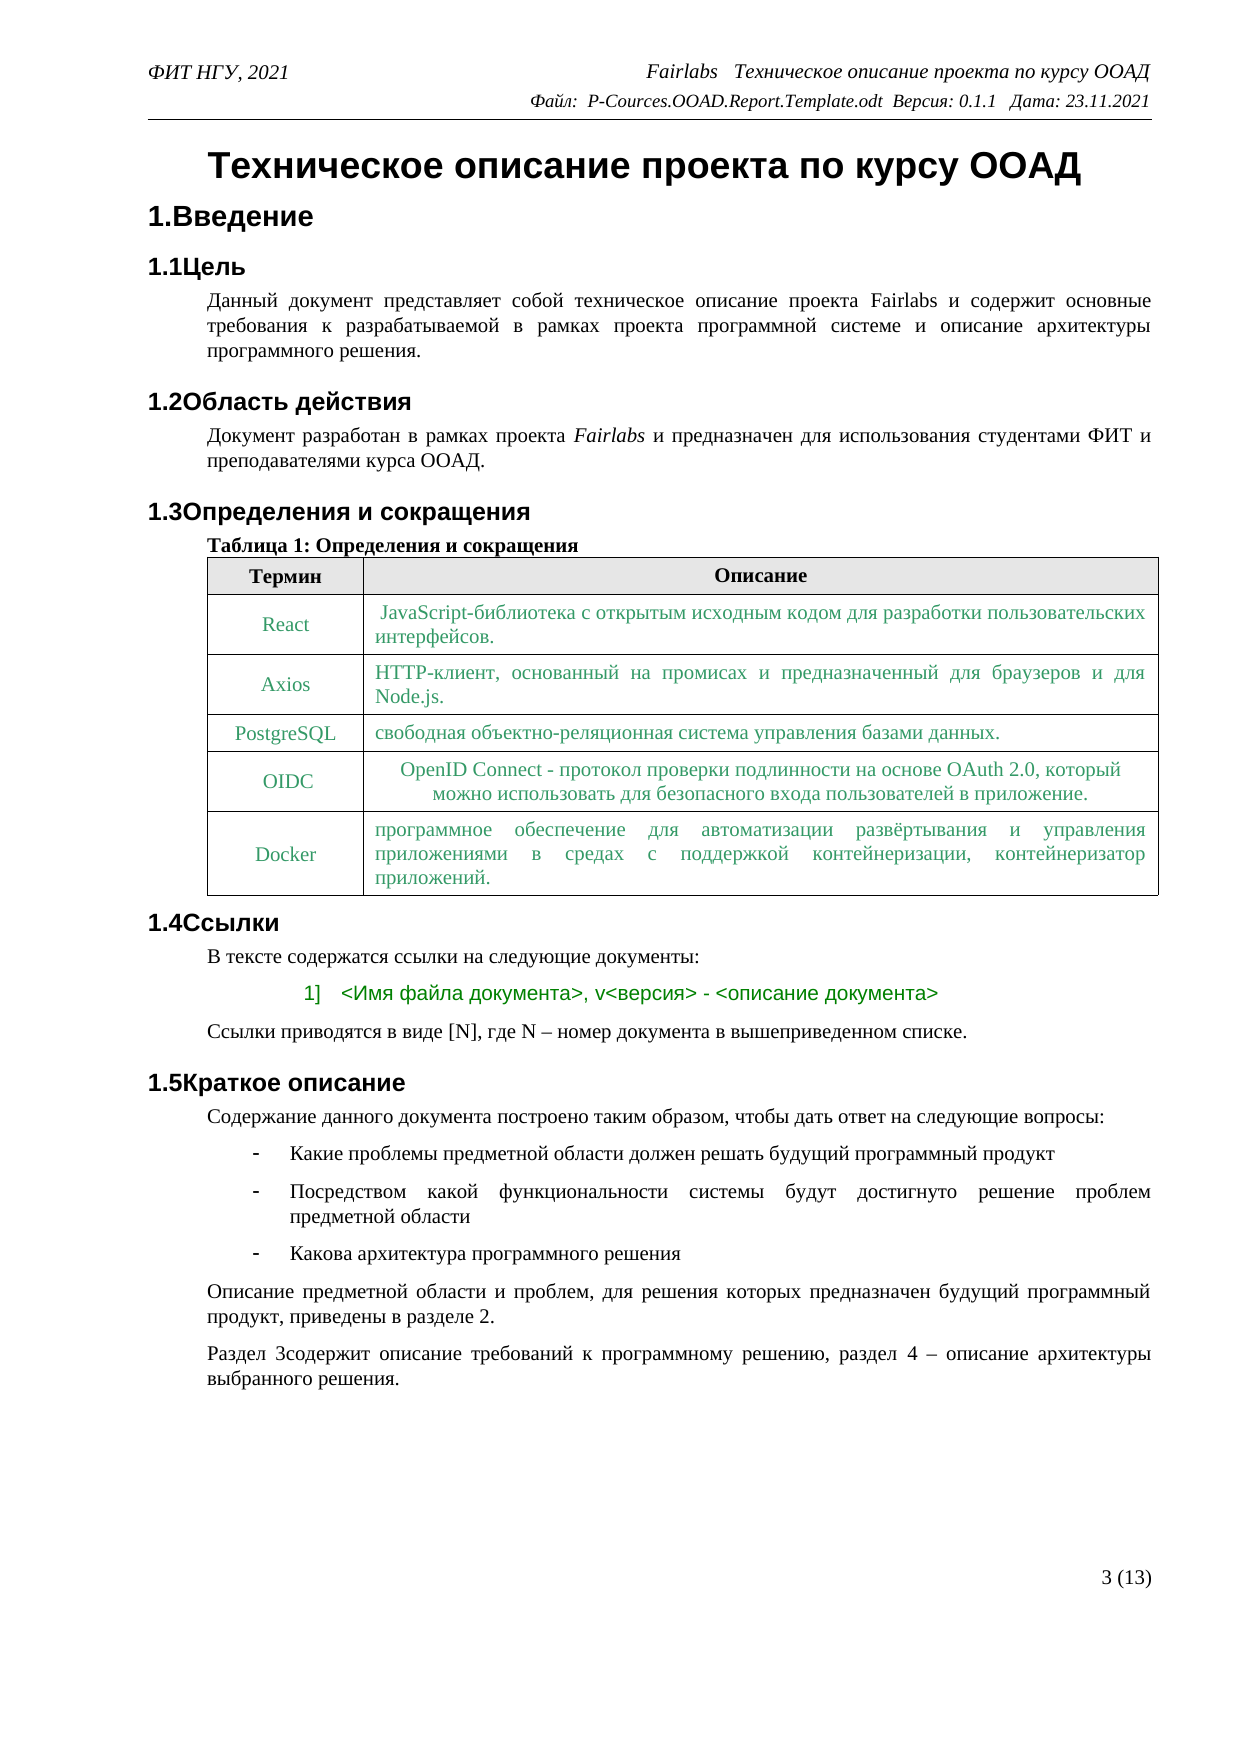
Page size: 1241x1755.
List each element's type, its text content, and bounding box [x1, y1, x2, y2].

subtitle Введение [148, 199, 1152, 233]
table_cell Axios [208, 655, 363, 714]
text Содержание данного документа построено таким образом, чтобы дать ответ на следующие вопросы: [207, 1103, 1152, 1128]
text Ссылки приводятся в виде [N], где N – номер документа в вышеприведенном списке. [207, 1018, 1152, 1043]
text Раздел 3содержит описание требований к программному решению, раздел 4 – описание архитектуры выбранного решения. [207, 1340, 1152, 1390]
table_cell PostgreSQL [208, 715, 363, 751]
subtitle Краткое описание [148, 1068, 1152, 1096]
text Таблица 1: Определения и сокращения [207, 532, 1152, 557]
title Техническое описание проекта по курсу ООАД [148, 144, 1152, 187]
table_cell OIDC [208, 752, 363, 811]
table_cell React [208, 595, 363, 654]
subtitle Определения и сокращения [148, 497, 1152, 525]
table_header Термин [208, 558, 363, 594]
subtitle Область действия [148, 387, 1152, 415]
subtitle Цель [148, 252, 1152, 280]
text В тексте содержатся ссылки на следующие документы: [207, 943, 1152, 968]
list Какие проблемы предметной области должен решать будущий программный продукт [252, 1140, 1152, 1165]
list Какова архитектура программного решения [252, 1240, 1152, 1265]
list Посредством какой функциональности системы будут достигнуто решение проблем предметной области [252, 1178, 1152, 1228]
table_cell свободная объектно-реляционная система управления базами данных. [364, 715, 1158, 751]
table_header Описание [364, 558, 1158, 594]
table_cell программное обеспечение для автоматизации развёртывания и управления приложениями в средах с поддержкой контейнеризации, контейнеризатор приложений. [364, 812, 1158, 895]
table_cell HTTP-клиент, основанный на промисах и предназначенный для браузеров и для Node.js. [364, 655, 1158, 714]
text Данный документ представляет собой техническое описание проекта Fairlabs и содержит основные требования к разрабатываемой в рамках проекта программной системе и описание архитектуры программного решения. [207, 287, 1152, 362]
table_cell Docker [208, 812, 363, 895]
subtitle Ссылки [148, 908, 1152, 936]
table_cell OpenID Connect - протокол проверки подлинности на основе OAuth 2.0, который можно использовать для безопасного входа пользователей в приложение. [364, 752, 1158, 811]
table_cell JavaScript-библиотека с открытым исходным кодом для разработки пользовательских интерфейсов. [364, 595, 1158, 654]
text Описание предметной области и проблем, для решения которых предназначен будущий программный продукт, приведены в разделе 2. [207, 1278, 1152, 1328]
text Документ разработан в рамках проекта Fairlabs и предназначен для использования студентами ФИТ и преподавателями курса ООАД. [207, 422, 1152, 472]
list <Имя файла документа>, v<версия> - <описание документа> [303, 980, 1152, 1005]
